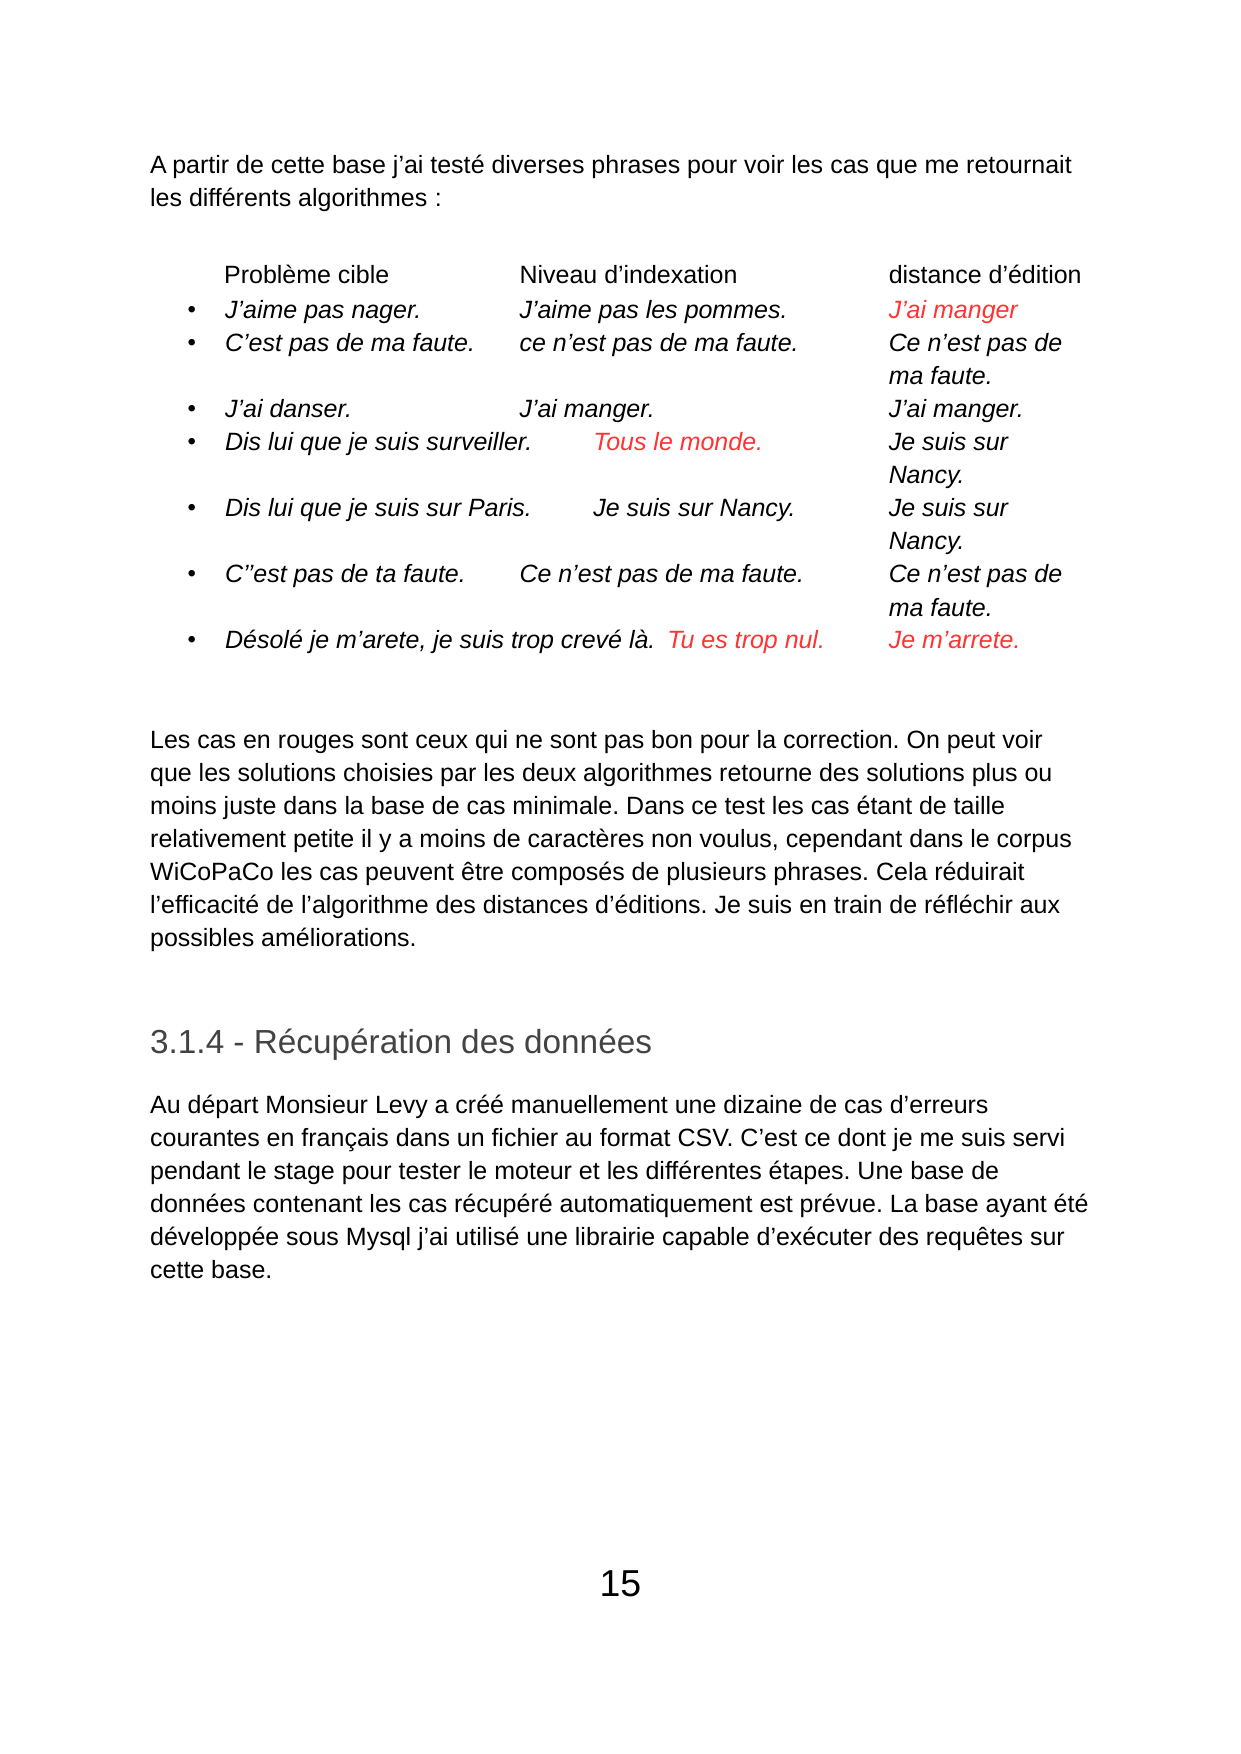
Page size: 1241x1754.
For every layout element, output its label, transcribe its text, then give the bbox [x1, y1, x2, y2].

text Au départ Monsieur Levy a créé manuellement une dizaine de cas d’erreurs courantes en français dans un fichier au format CSV. C’est ce dont je me suis servi pendant le stage pour tester le moteur et les différentes étapes. Une base de données contenant les cas récupéré automatiquement est prévue. La base ayant été développée sous Mysql j’ai utilisé une librairie capable d’exécuter des requêtes sur cette base. [150, 1090, 1090, 1284]
list J’aime pas nager. J’aime pas les pommes. J’ai manger [187, 295, 1090, 323]
list C’est pas de ma faute. ce n’est pas de ma faute. Ce n’est pas de ma faute. [187, 328, 1090, 390]
list Dis lui que je suis sur Paris. Je suis sur Nancy. Je suis sur Nancy. [187, 493, 1090, 555]
list J’ai danser. J’ai manger. J’ai manger. [187, 394, 1090, 423]
text Les cas en rouges sont ceux qui ne sont pas bon pour la correction. On peut voir que les solutions choisies par les deux algorithmes retourne des solutions plus ou moins juste dans la base de cas minimale. Dans ce test les cas étant de taille relativement petite il y a moins de caractères non voulus, cependant dans le corpus WiCoPaCo les cas peuvent être composés de plusieurs phrases. Cela réduirait l’efficacité de l’algorithme des distances d’éditions. Je suis en train de réfléchir aux possibles améliorations. [150, 725, 1090, 952]
subtitle 3.1.4 - Récupération des données [150, 1022, 1090, 1061]
list Désolé je m’arete, je suis trop crevé là. Tu es trop nul. Je m’arrete. [187, 626, 1090, 654]
list C’’est pas de ta faute. Ce n’est pas de ma faute. Ce n’est pas de ma faute. [187, 559, 1090, 621]
text A partir de cette base j’ai testé diverses phrases pour voir les cas que me retournait les différents algorithmes : [150, 150, 1090, 212]
list Dis lui que je suis surveiller. Tous le monde. Je suis sur Nancy. [187, 427, 1090, 489]
text Problème cible Niveau d’indexation distance d’édition [150, 260, 1090, 289]
